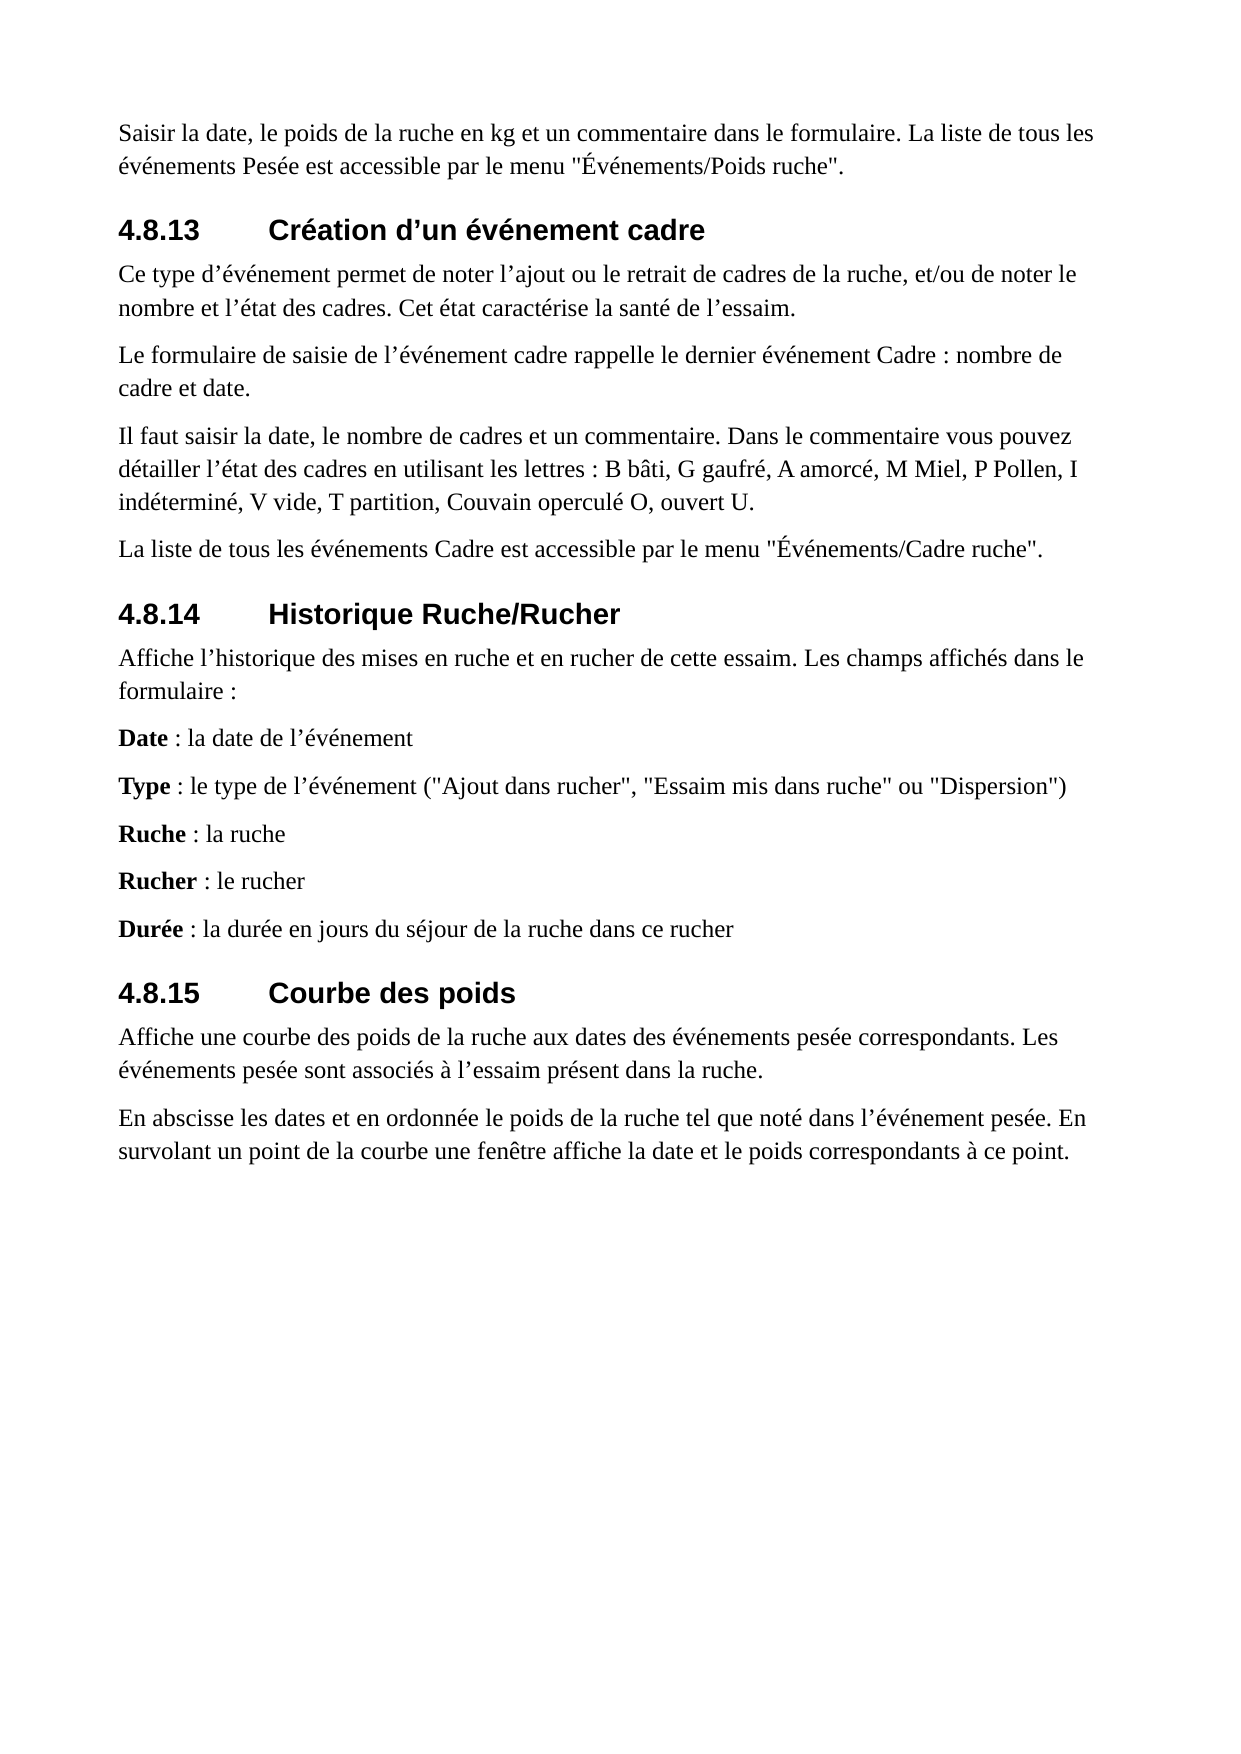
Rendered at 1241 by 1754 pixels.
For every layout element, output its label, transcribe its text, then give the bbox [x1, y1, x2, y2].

text Affiche l’historique des mises en ruche et en rucher de cette essaim. Les champs affichés dans le formulaire : [118, 643, 1122, 705]
text Date : la date de l’événement [118, 723, 1122, 752]
text Rucher : le rucher [118, 866, 1122, 895]
subtitle Historique Ruche/Rucher [118, 597, 1122, 630]
text Le formulaire de saisie de l’événement cadre rappelle le dernier événement Cadre : nombre de cadre et date. [118, 340, 1122, 402]
text Ruche : la ruche [118, 819, 1122, 847]
text Il faut saisir la date, le nombre de cadres et un commentaire. Dans le commentaire vous pouvez détailler l’état des cadres en utilisant les lettres : B bâti, G gaufré, A amorcé, M Miel, P Pollen, I indéterminé, V vide, T partition, Couvain operculé O, ouvert U. [118, 421, 1122, 516]
text Durée : la durée en jours du séjour de la ruche dans ce rucher [118, 914, 1122, 943]
text Type : le type de l’événement ("Ajout dans rucher", "Essaim mis dans ruche" ou "Dispersion") [118, 771, 1122, 800]
subtitle Création d’un événement cadre [118, 213, 1122, 247]
text En abscisse les dates et en ordonnée le poids de la ruche tel que noté dans l’événement pesée. En survolant un point de la courbe une fenêtre affiche la date et le poids correspondants à ce point. [118, 1103, 1122, 1165]
text Saisir la date, le poids de la ruche en kg et un commentaire dans le formulaire. La liste de tous les événements Pesée est accessible par le menu "Événements/Poids ruche". [118, 118, 1122, 180]
text Affiche une courbe des poids de la ruche aux dates des événements pesée correspondants. Les événements pesée sont associés à l’essaim présent dans la ruche. [118, 1022, 1122, 1084]
subtitle Courbe des poids [118, 976, 1122, 1010]
text Ce type d’événement permet de noter l’ajout ou le retrait de cadres de la ruche, et/ou de noter le nombre et l’état des cadres. Cet état caractérise la santé de l’essaim. [118, 259, 1122, 321]
text La liste de tous les événements Cadre est accessible par le menu "Événements/Cadre ruche". [118, 534, 1122, 563]
